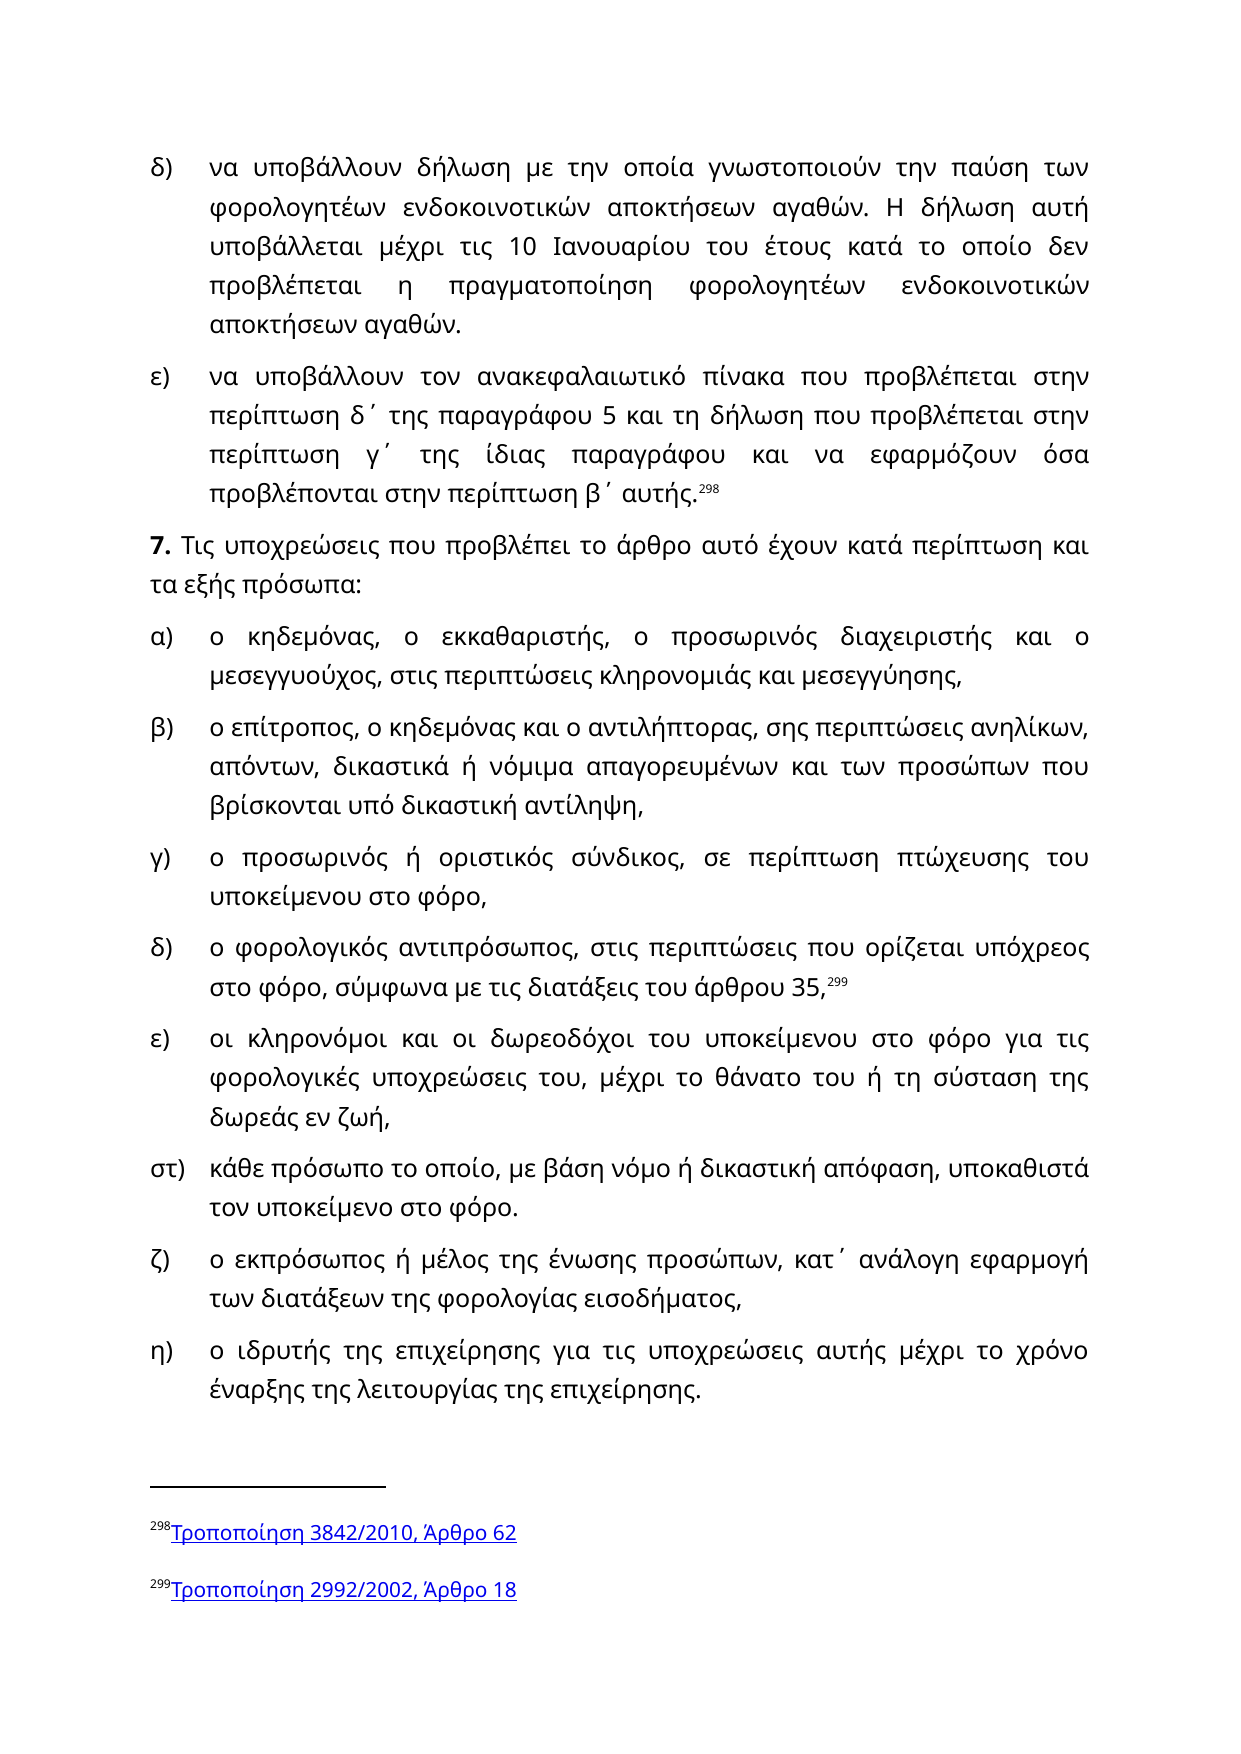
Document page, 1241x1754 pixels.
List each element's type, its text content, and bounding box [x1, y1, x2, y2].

list ζ) ο εκπρόσωπος ή μέλος της ένωσης προσώπων, κατ΄ ανάλογη εφαρμογή των διατάξεων της φορολογίας εισοδήματος, [150, 1242, 1090, 1315]
text 7. Τις υποχρεώσεις που προβλέπει το άρθρο αυτό έχουν κατά περίπτωση και τα εξής πρόσωπα: [150, 527, 1090, 601]
list στ) κάθε πρόσωπο το οποίο, με βάση νόμο ή δικαστική απόφαση, υποκαθιστά τον υποκείμενο στο φόρο. [150, 1151, 1090, 1224]
list ε) οι κληρονόμοι και οι δωρεοδόχοι του υποκείμενου στο φόρο για τις φορολογικές υποχρεώσεις του, μέχρι το θάνατο του ή τη σύσταση της δωρεάς εν ζωή, [150, 1021, 1090, 1133]
list δ) να υποβάλλουν δήλωση με την οποία γνωστοποιούν την παύση των φορολογητέων ενδοκοινοτικών αποκτήσεων αγαθών. Η δήλωση αυτή υποβάλλεται μέχρι τις 10 Ιανουαρίου του έτους κατά το οποίο δεν προβλέπεται η πραγματοποίηση φορολογητέων ενδοκοινοτικών αποκτήσεων αγαθών. [150, 150, 1090, 341]
list β) ο επίτροπος, ο κηδεμόνας και ο αντιλήπτορας, σης περιπτώσεις ανηλίκων, απόντων, δικαστικά ή νόμιμα απαγορευμένων και των προσώπων που βρίσκονται υπό δικαστική αντίληψη, [150, 709, 1090, 822]
list γ) ο προσωρινός ή οριστικός σύνδικος, σε περίπτωση πτώχευσης του υποκείμενου στο φόρο, [150, 839, 1090, 912]
list η) ο ιδρυτής της επιχείρησης για τις υποχρεώσεις αυτής μέχρι το χρόνο έναρξης της λειτουργίας της επιχείρησης. [150, 1332, 1090, 1406]
list δ) ο φορολογικός αντιπρόσωπος, στις περιπτώσεις που ορίζεται υπόχρεος στο φόρο, σύμφωνα με τις διατάξεις του άρθρου 35, [150, 930, 1090, 1003]
text Τροποποίηση 3842/2010, Άρθρο 62 [150, 1518, 1090, 1546]
text Τροποποίηση 2992/2002, Άρθρο 18 [150, 1576, 1090, 1604]
list ε) να υποβάλλουν τον ανακεφαλαιωτικό πίνακα που προβλέπεται στην περίπτωση δ΄ της παραγράφου 5 και τη δήλωση που προβλέπεται στην περίπτωση γ΄ της ίδιας παραγράφου και να εφαρμόζουν όσα προβλέπονται στην περίπτωση β΄ αυτής. [150, 358, 1090, 510]
list α) ο κηδεμόνας, ο εκκαθαριστής, ο προσωρινός διαχειριστής και ο μεσεγγυούχος, στις περιπτώσεις κληρονομιάς και μεσεγγύησης, [150, 618, 1090, 692]
